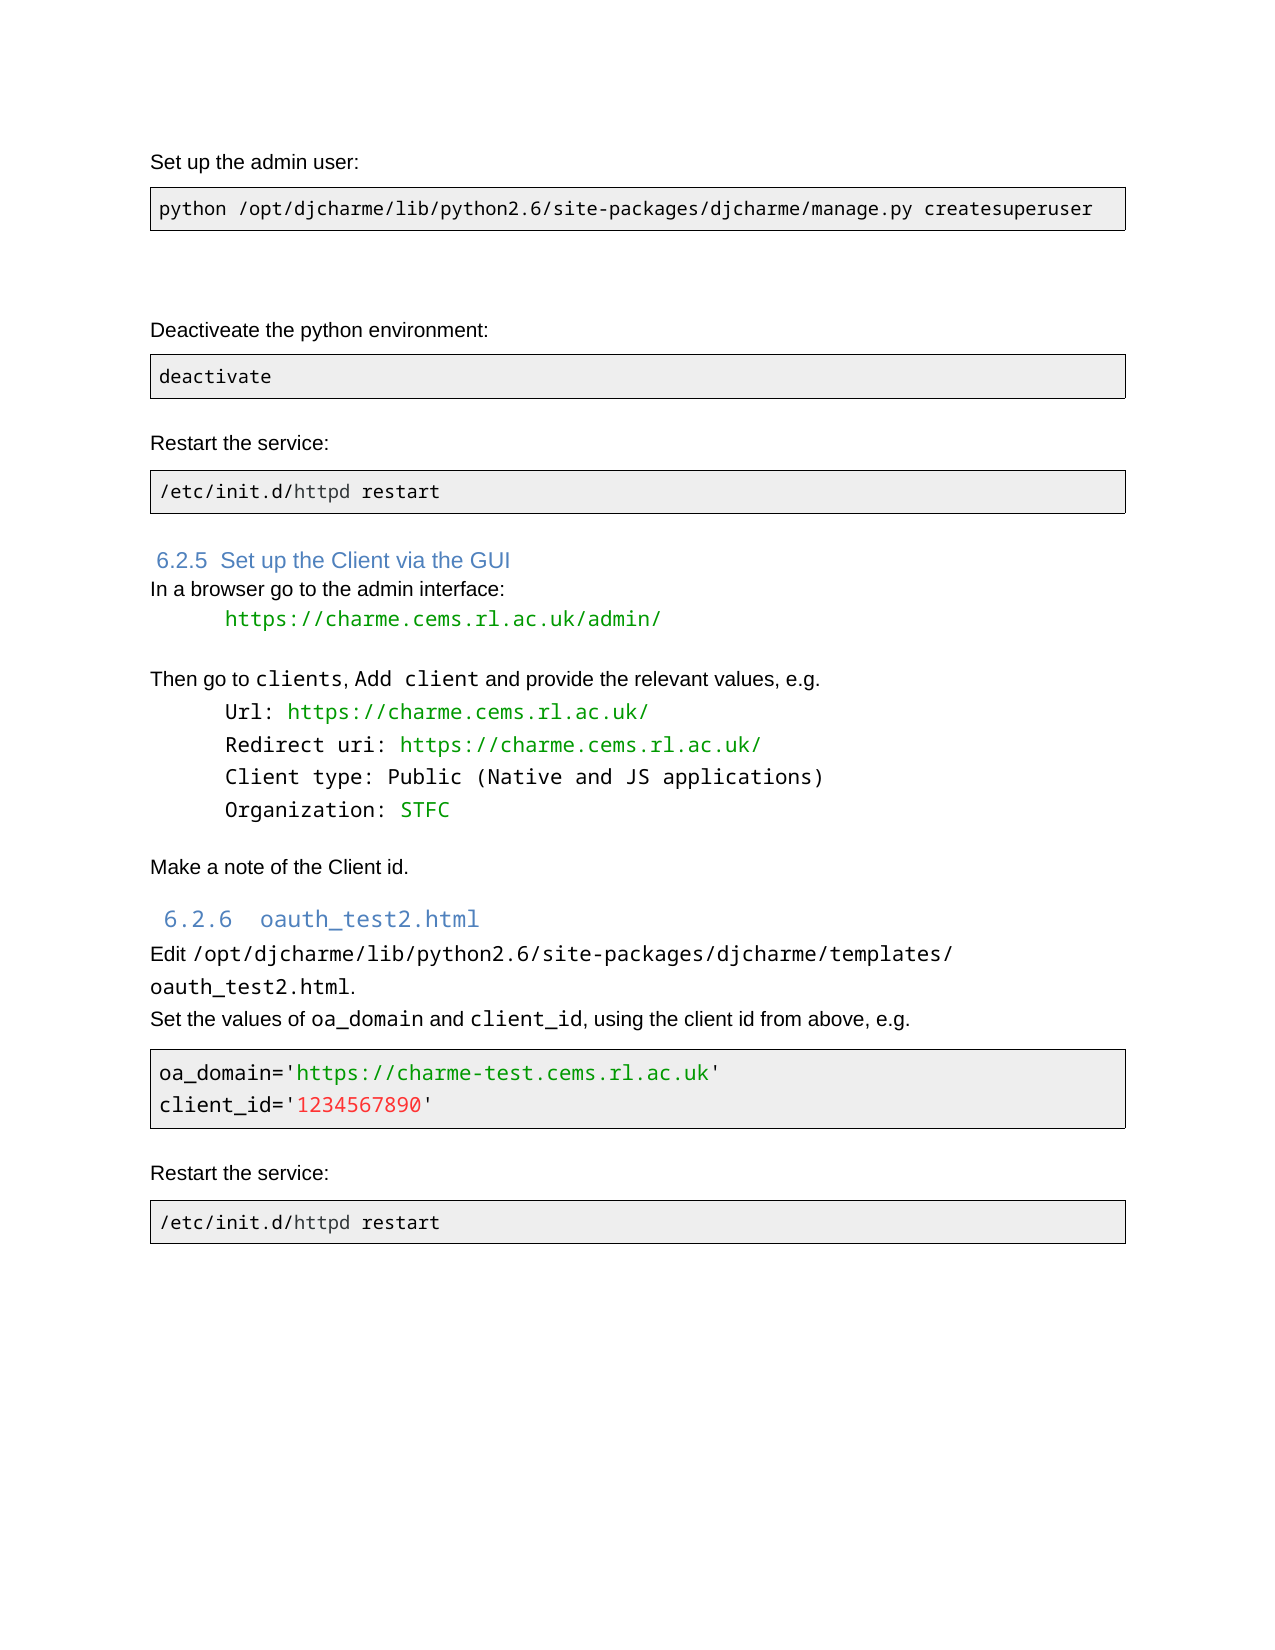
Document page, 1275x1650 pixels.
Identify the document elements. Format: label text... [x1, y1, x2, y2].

text Redirect uri: https://charme.cems.rl.ac.uk/ [150, 730, 1125, 758]
text Restart the service: [150, 1129, 1125, 1185]
list /etc/init.d/httpd restart [159, 479, 1116, 504]
text python /opt/djcharme/lib/python2.6/site-packages/djcharme/manage.py createsuperuser [159, 196, 1116, 221]
text Set up the admin user: [150, 150, 1125, 174]
text Deactiveate the python environment: [150, 318, 1125, 342]
text client_id='1234567890' [159, 1090, 1116, 1119]
subtitle Set up the Client via the GUI [150, 514, 1125, 573]
text Client type: Public (Native and JS applications) [150, 762, 1125, 791]
text Edit /opt/djcharme/lib/python2.6/site-packages/djcharme/templates/ oauth_test2.html. [150, 939, 1125, 1000]
text Restart the service: [150, 399, 1125, 454]
text deactivate [159, 363, 1116, 389]
text Make a note of the Client id. [150, 855, 1125, 879]
text Set the values of oa_domain and client_id, using the client id from above, e.g. [150, 1004, 1125, 1033]
subtitle oauth_test2.html [150, 903, 1125, 934]
text Then go to clients, Add client and provide the relevant values, e.g. [150, 664, 1125, 693]
text Url: https://charme.cems.rl.ac.uk/ [150, 697, 1125, 726]
text /etc/init.d/httpd restart [159, 1209, 1116, 1234]
text oa_domain='https://charme-test.cems.rl.ac.uk' [159, 1058, 1116, 1086]
text In a browser go to the admin interface: [150, 577, 1125, 601]
text Organization: STFC [150, 795, 1125, 823]
text https://charme.cems.rl.ac.uk/admin/ [150, 604, 1125, 633]
text [150, 1037, 1125, 1049]
